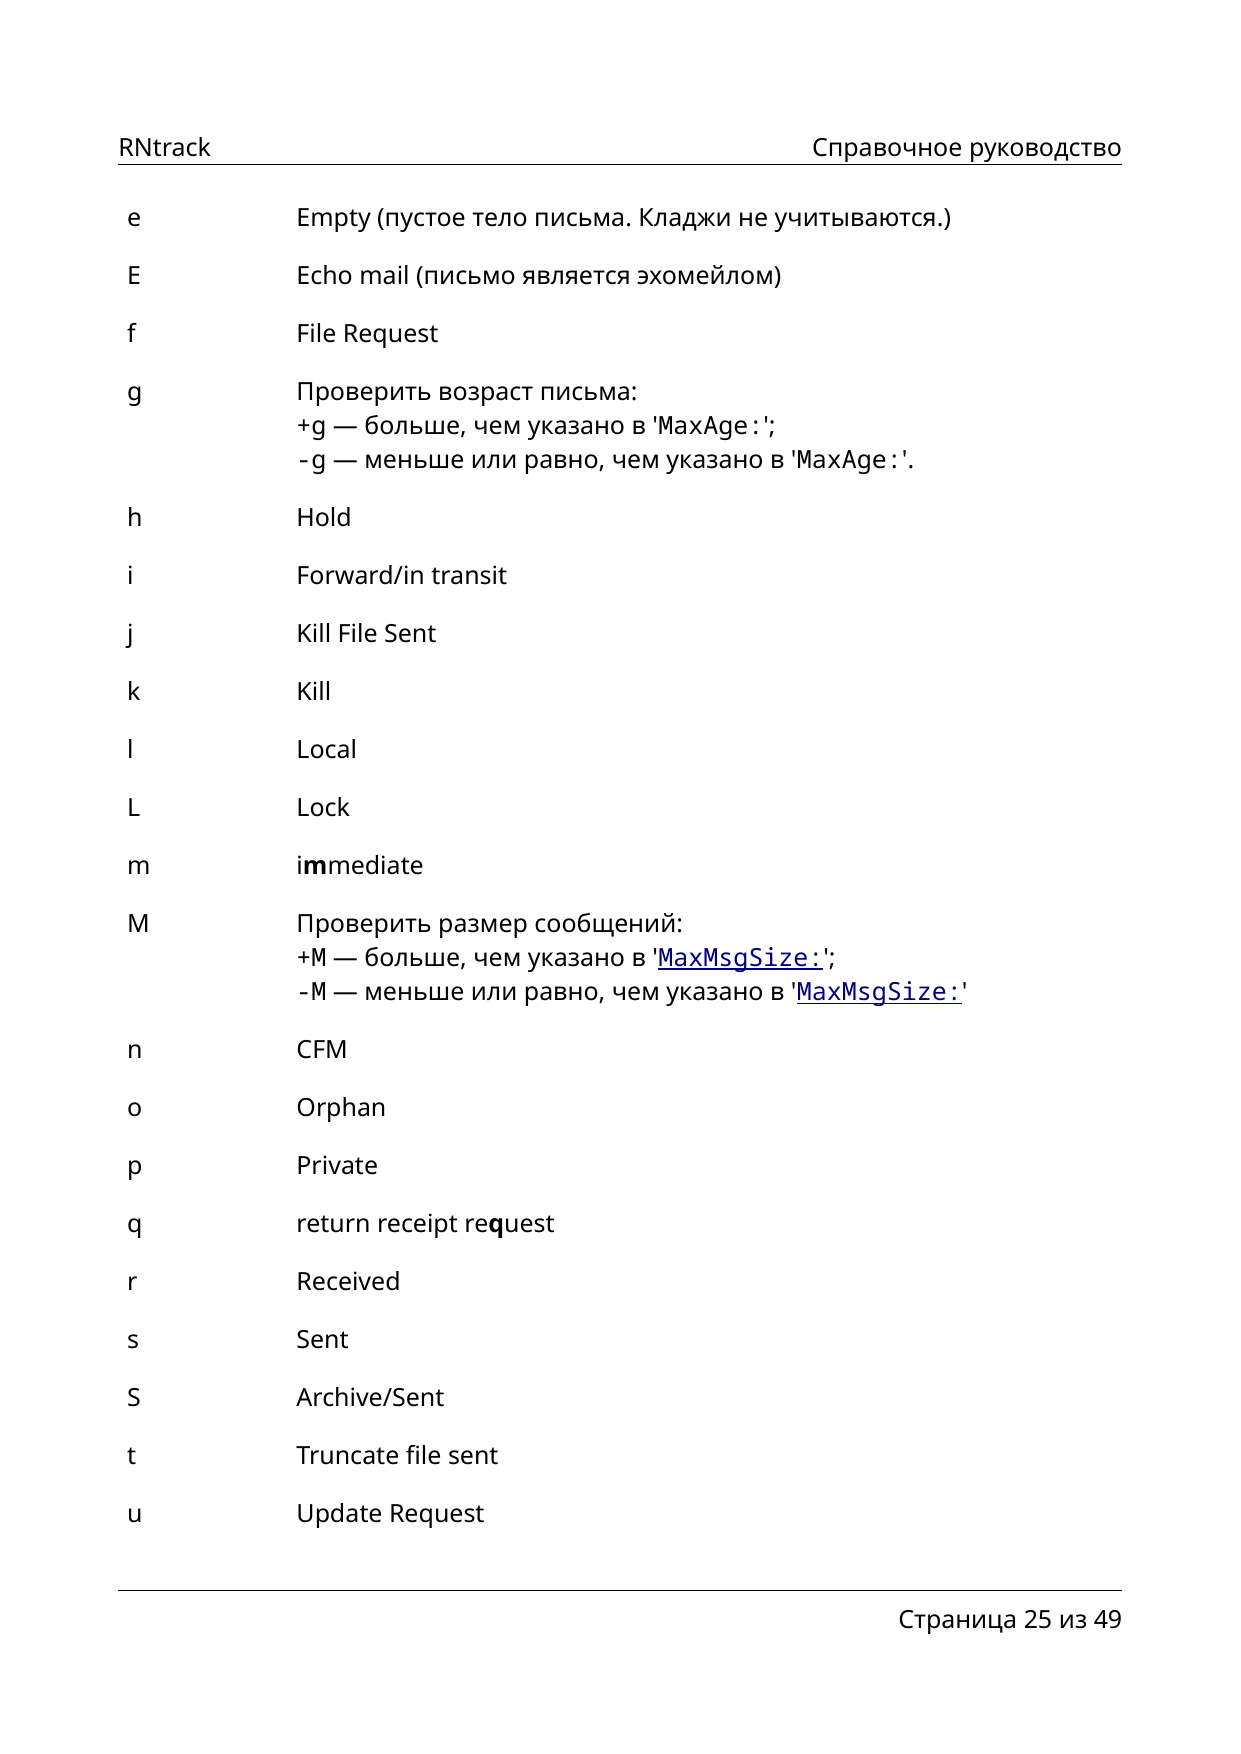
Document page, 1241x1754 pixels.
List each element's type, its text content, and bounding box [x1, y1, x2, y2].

table_cell L [121, 784, 290, 842]
table_cell g [121, 368, 290, 494]
table_cell Проверить возраст письма: +g — больше, чем указано в 'MaxAge:'; -g — меньше или равно, чем указано в 'MaxAge:'. [290, 368, 1122, 494]
table_cell Local [290, 726, 1122, 784]
table_cell o [121, 1084, 290, 1142]
table_cell E [121, 252, 290, 309]
table_cell t [121, 1432, 290, 1490]
table_cell Echo mail (письмо является эхомейлом) [290, 252, 1122, 309]
table_cell CFM [290, 1026, 1122, 1084]
table_cell Empty (пустое тело письма. Кладжи не учитываются.) [290, 194, 1122, 252]
table_cell k [121, 668, 290, 726]
table_cell Sent [290, 1316, 1122, 1374]
table_cell Kill [290, 668, 1122, 726]
table_cell i [121, 552, 290, 610]
table_cell j [121, 610, 290, 668]
table_cell h [121, 494, 290, 552]
table_cell r [121, 1258, 290, 1316]
table_cell n [121, 1026, 290, 1084]
table_cell u [121, 1490, 290, 1548]
table_cell Update Request [290, 1490, 1122, 1548]
table_cell Kill File Sent [290, 610, 1122, 668]
table_cell q [121, 1200, 290, 1258]
table_cell Lock [290, 784, 1122, 842]
table_cell Orphan [290, 1084, 1122, 1142]
table_cell Private [290, 1142, 1122, 1200]
table_cell Hold [290, 494, 1122, 552]
table_cell p [121, 1142, 290, 1200]
table_cell s [121, 1316, 290, 1374]
table_cell m [121, 842, 290, 900]
table_cell return receipt request [290, 1200, 1122, 1258]
table_cell immediate [290, 842, 1122, 900]
table_cell e [121, 194, 290, 252]
table_cell l [121, 726, 290, 784]
table_cell File Request [290, 310, 1122, 368]
table_cell Received [290, 1258, 1122, 1316]
table_cell Проверить размер сообщений: +M — больше, чем указано в 'MaxMsgSize:'; -M — меньше или равно, чем указано в 'MaxMsgSize:' [290, 900, 1122, 1026]
table_cell f [121, 310, 290, 368]
table_cell Truncate file sent [290, 1432, 1122, 1490]
table_cell Forward/in transit [290, 552, 1122, 610]
table_cell M [121, 900, 290, 1026]
table_cell S [121, 1374, 290, 1432]
table_cell Archive/Sent [290, 1374, 1122, 1432]
